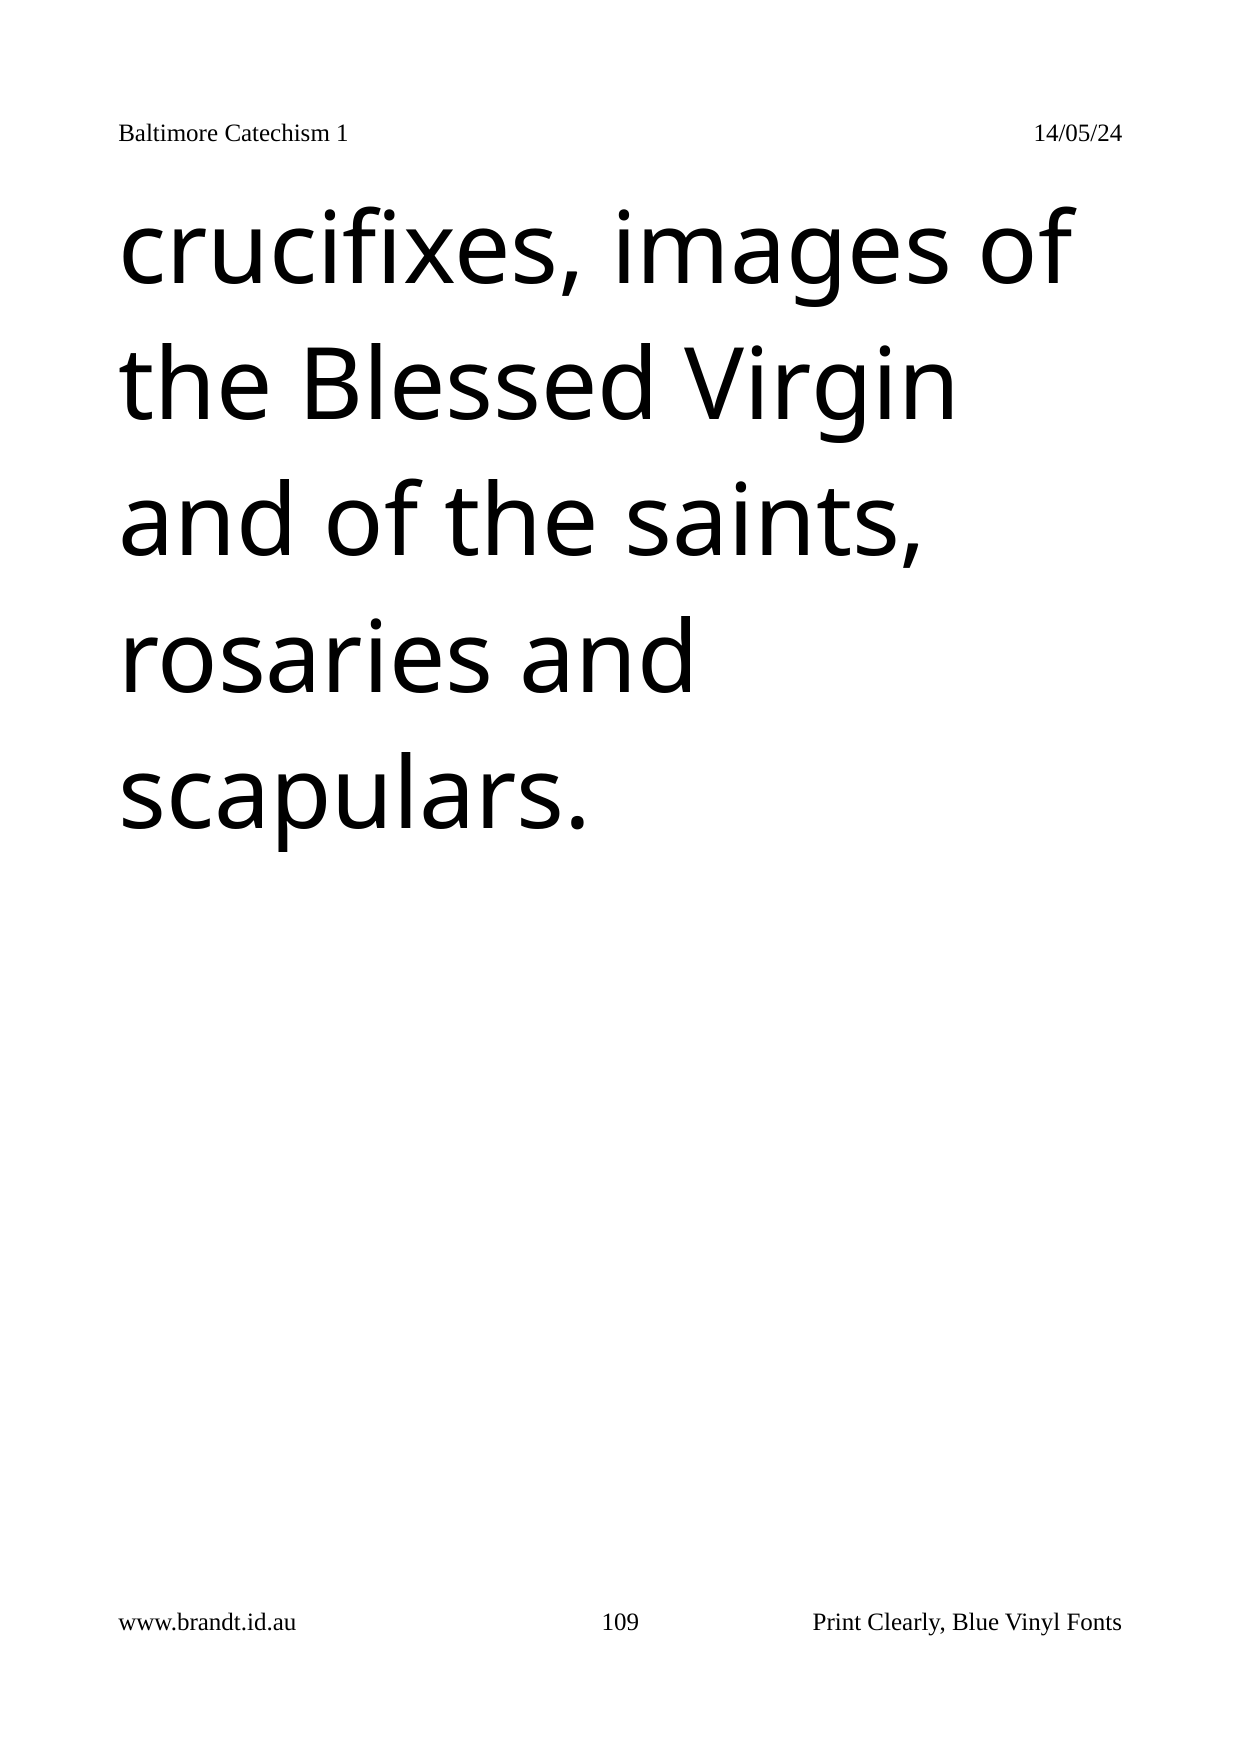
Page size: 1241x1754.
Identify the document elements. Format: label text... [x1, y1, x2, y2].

text crucifixes, images of the Blessed Virgin and of the saints, rosaries and scapulars. [118, 176, 1122, 858]
